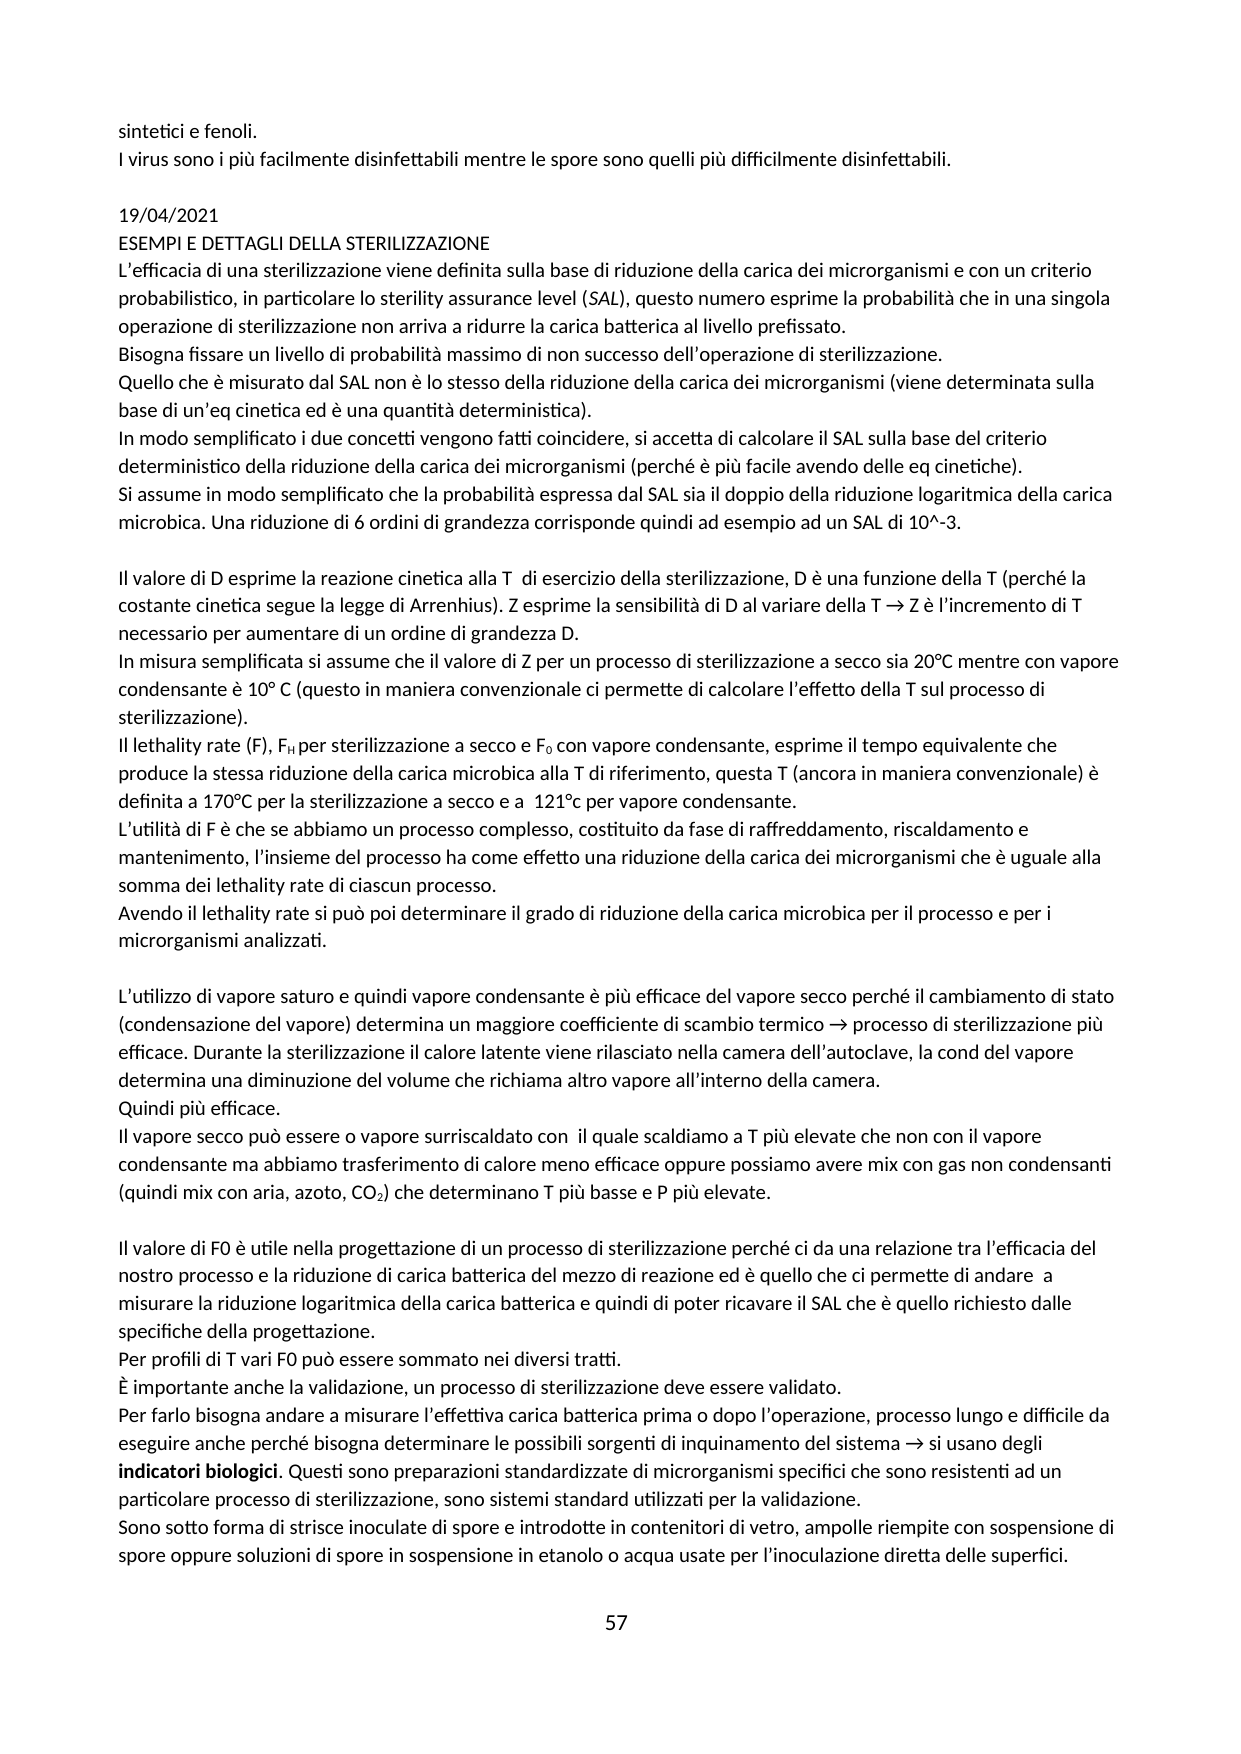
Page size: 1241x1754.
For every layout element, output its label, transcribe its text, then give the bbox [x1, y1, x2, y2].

text sintetici e fenoli. I virus sono i più facilmente disinfettabili mentre le spore sono quelli più difficilmente disinfettabili. 19/04/2021 ESEMPI E DETTAGLI DELLA STERILIZZAZIONE L’efficacia di una sterilizzazione viene definita sulla base di riduzione della carica dei microrganismi e con un criterio probabilistico, in particolare lo sterility assurance level (SAL), questo numero esprime la probabilità che in una singola operazione di sterilizzazione non arriva a ridurre la carica batterica al livello prefissato. Bisogna fissare un livello di probabilità massimo di non successo dell’operazione di sterilizzazione. Quello che è misurato dal SAL non è lo stesso della riduzione della carica dei microrganismi (viene determinata sulla base di un’eq cinetica ed è una quantità deterministica). In modo semplificato i due concetti vengono fatti coincidere, si accetta di calcolare il SAL sulla base del criterio deterministico della riduzione della carica dei microrganismi (perché è più facile avendo delle eq cinetiche). Si assume in modo semplificato che la probabilità espressa dal SAL sia il doppio della riduzione logaritmica della carica microbica. Una riduzione di 6 ordini di grandezza corrisponde quindi ad esempio ad un SAL di 10^-3. Il valore di D esprime la reazione cinetica alla T di esercizio della sterilizzazione, D è una funzione della T (perché la costante cinetica segue la legge di Arrenhius). Z esprime la sensibilità di D al variare della T → Z è l’incremento di T necessario per aumentare di un ordine di grandezza D. In misura semplificata si assume che il valore di Z per un processo di sterilizzazione a secco sia 20°C mentre con vapore condensante è 10° C (questo in maniera convenzionale ci permette di calcolare l’effetto della T sul processo di sterilizzazione). Il lethality rate (F), FH per sterilizzazione a secco e F0 con vapore condensante, esprime il tempo equivalente che produce la stessa riduzione della carica microbica alla T di riferimento, questa T (ancora in maniera convenzionale) è definita a 170°C per la sterilizzazione a secco e a 121°c per vapore condensante. L’utilità di F è che se abbiamo un processo complesso, costituito da fase di raffreddamento, riscaldamento e mantenimento, l’insieme del processo ha come effetto una riduzione della carica dei microrganismi che è uguale alla somma dei lethality rate di ciascun processo. Avendo il lethality rate si può poi determinare il grado di riduzione della carica microbica per il processo e per i microrganismi analizzati. L’utilizzo di vapore saturo e quindi vapore condensante è più efficace del vapore secco perché il cambiamento di stato (condensazione del vapore) determina un maggiore coefficiente di scambio termico → processo di sterilizzazione più efficace. Durante la sterilizzazione il calore latente viene rilasciato nella camera dell’autoclave, la cond del vapore determina una diminuzione del volume che richiama altro vapore all’interno della camera. Quindi più efficace. Il vapore secco può essere o vapore surriscaldato con il quale scaldiamo a T più elevate che non con il vapore condensante ma abbiamo trasferimento di calore meno efficace oppure possiamo avere mix con gas non condensanti (quindi mix con aria, azoto, CO2) che determinano T più basse e P più elevate. Il valore di F0 è utile nella progettazione di un processo di sterilizzazione perché ci da una relazione tra l’efficacia del nostro processo e la riduzione di carica batterica del mezzo di reazione ed è quello che ci permette di andare a misurare la riduzione logaritmica della carica batterica e quindi di poter ricavare il SAL che è quello richiesto dalle specifiche della progettazione. Per profili di T vari F0 può essere sommato nei diversi tratti. È importante anche la validazione, un processo di sterilizzazione deve essere validato. Per farlo bisogna andare a misurare l’effettiva carica batterica prima o dopo l’operazione, processo lungo e difficile da eseguire anche perché bisogna determinare le possibili sorgenti di inquinamento del sistema → si usano degli indicatori biologici. Questi sono preparazioni standardizzate di microrganismi specifici che sono resistenti ad un particolare processo di sterilizzazione, sono sistemi standard utilizzati per la validazione. Sono sotto forma di strisce inoculate di spore e introdotte in contenitori di vetro, ampolle riempite con sospensione di spore oppure soluzioni di spore in sospensione in etanolo o acqua usate per l’inoculazione diretta delle superfici. [118, 118, 1124, 1567]
